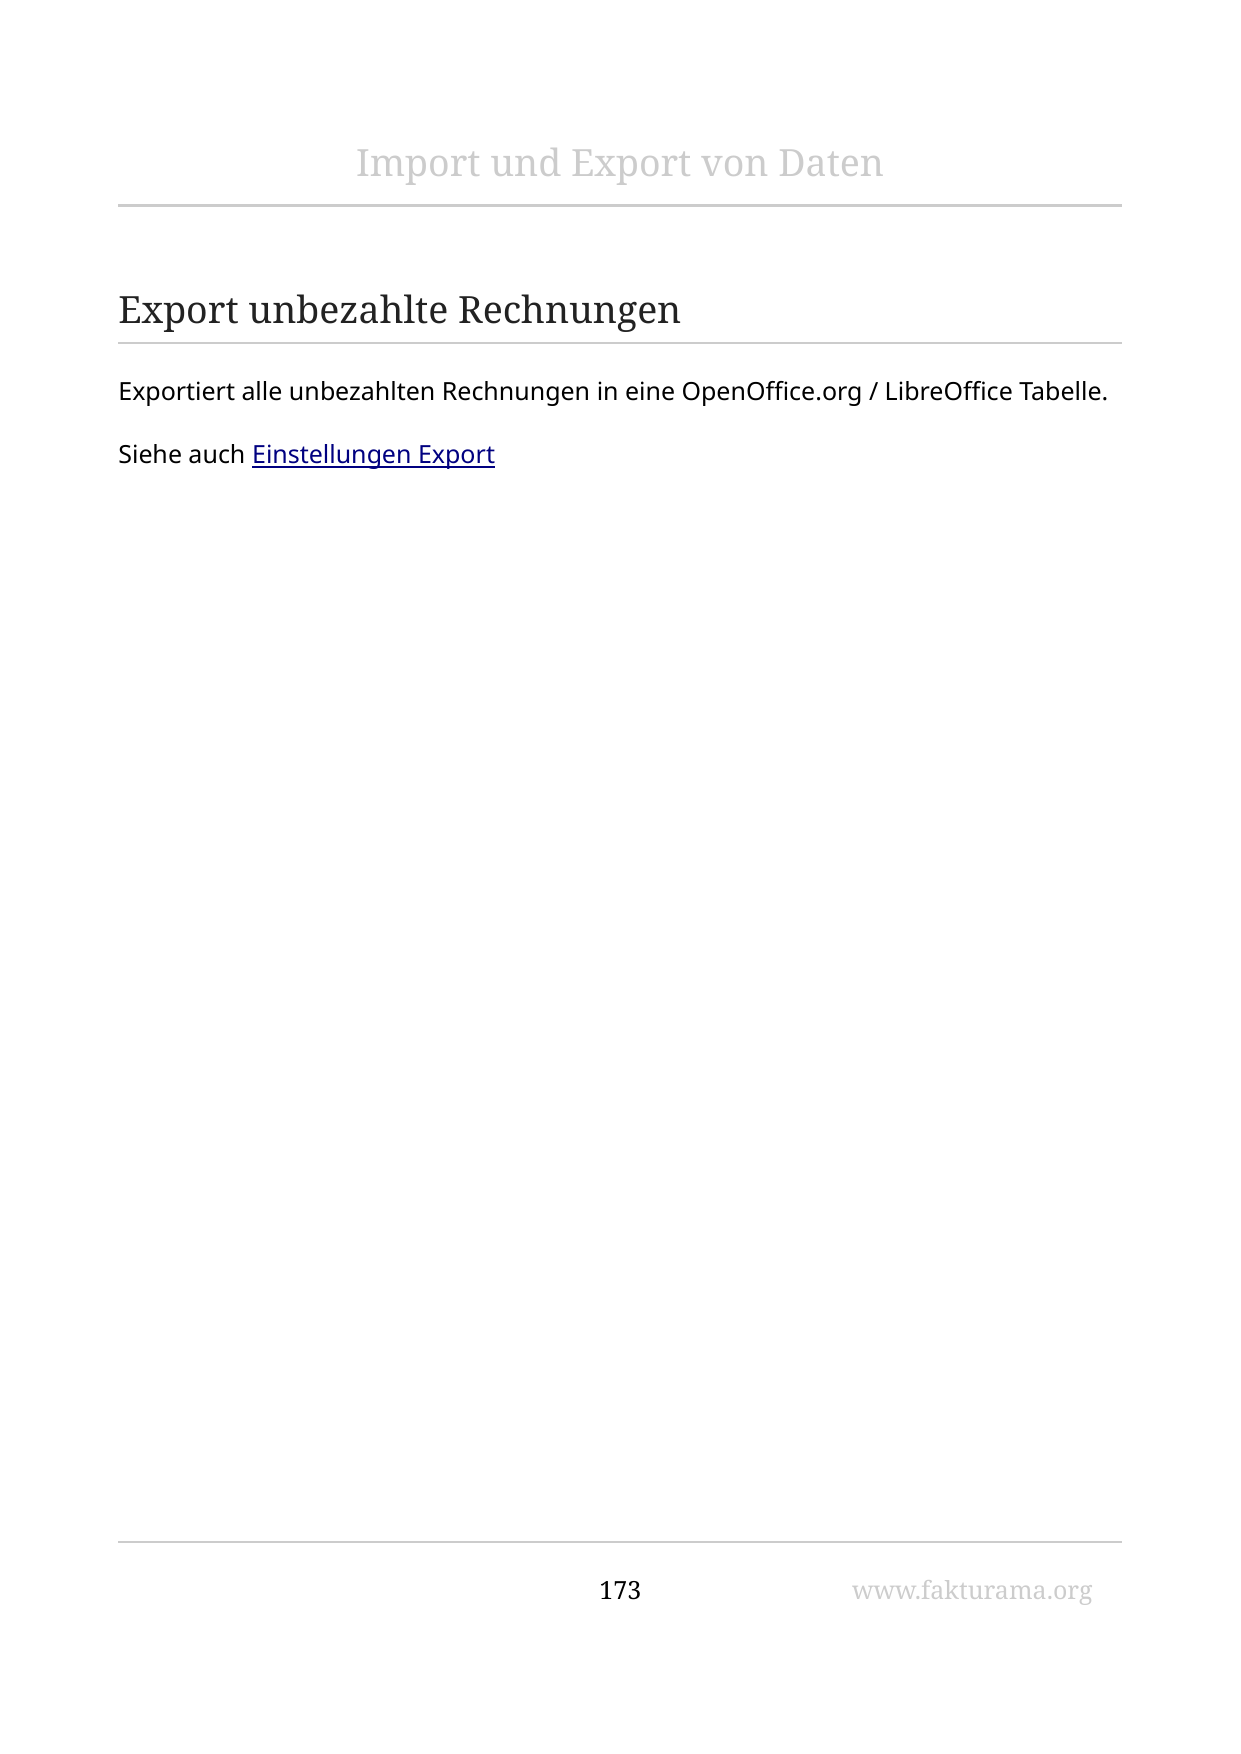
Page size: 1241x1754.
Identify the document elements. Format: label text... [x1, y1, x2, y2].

subtitle Export unbezahlte Rechnungen [118, 283, 1122, 342]
text Siehe auch Einstellungen Export [118, 437, 1122, 471]
text Exportiert alle unbezahlten Rechnungen in eine OpenOffice.org / LibreOffice Tabelle. [118, 373, 1122, 407]
